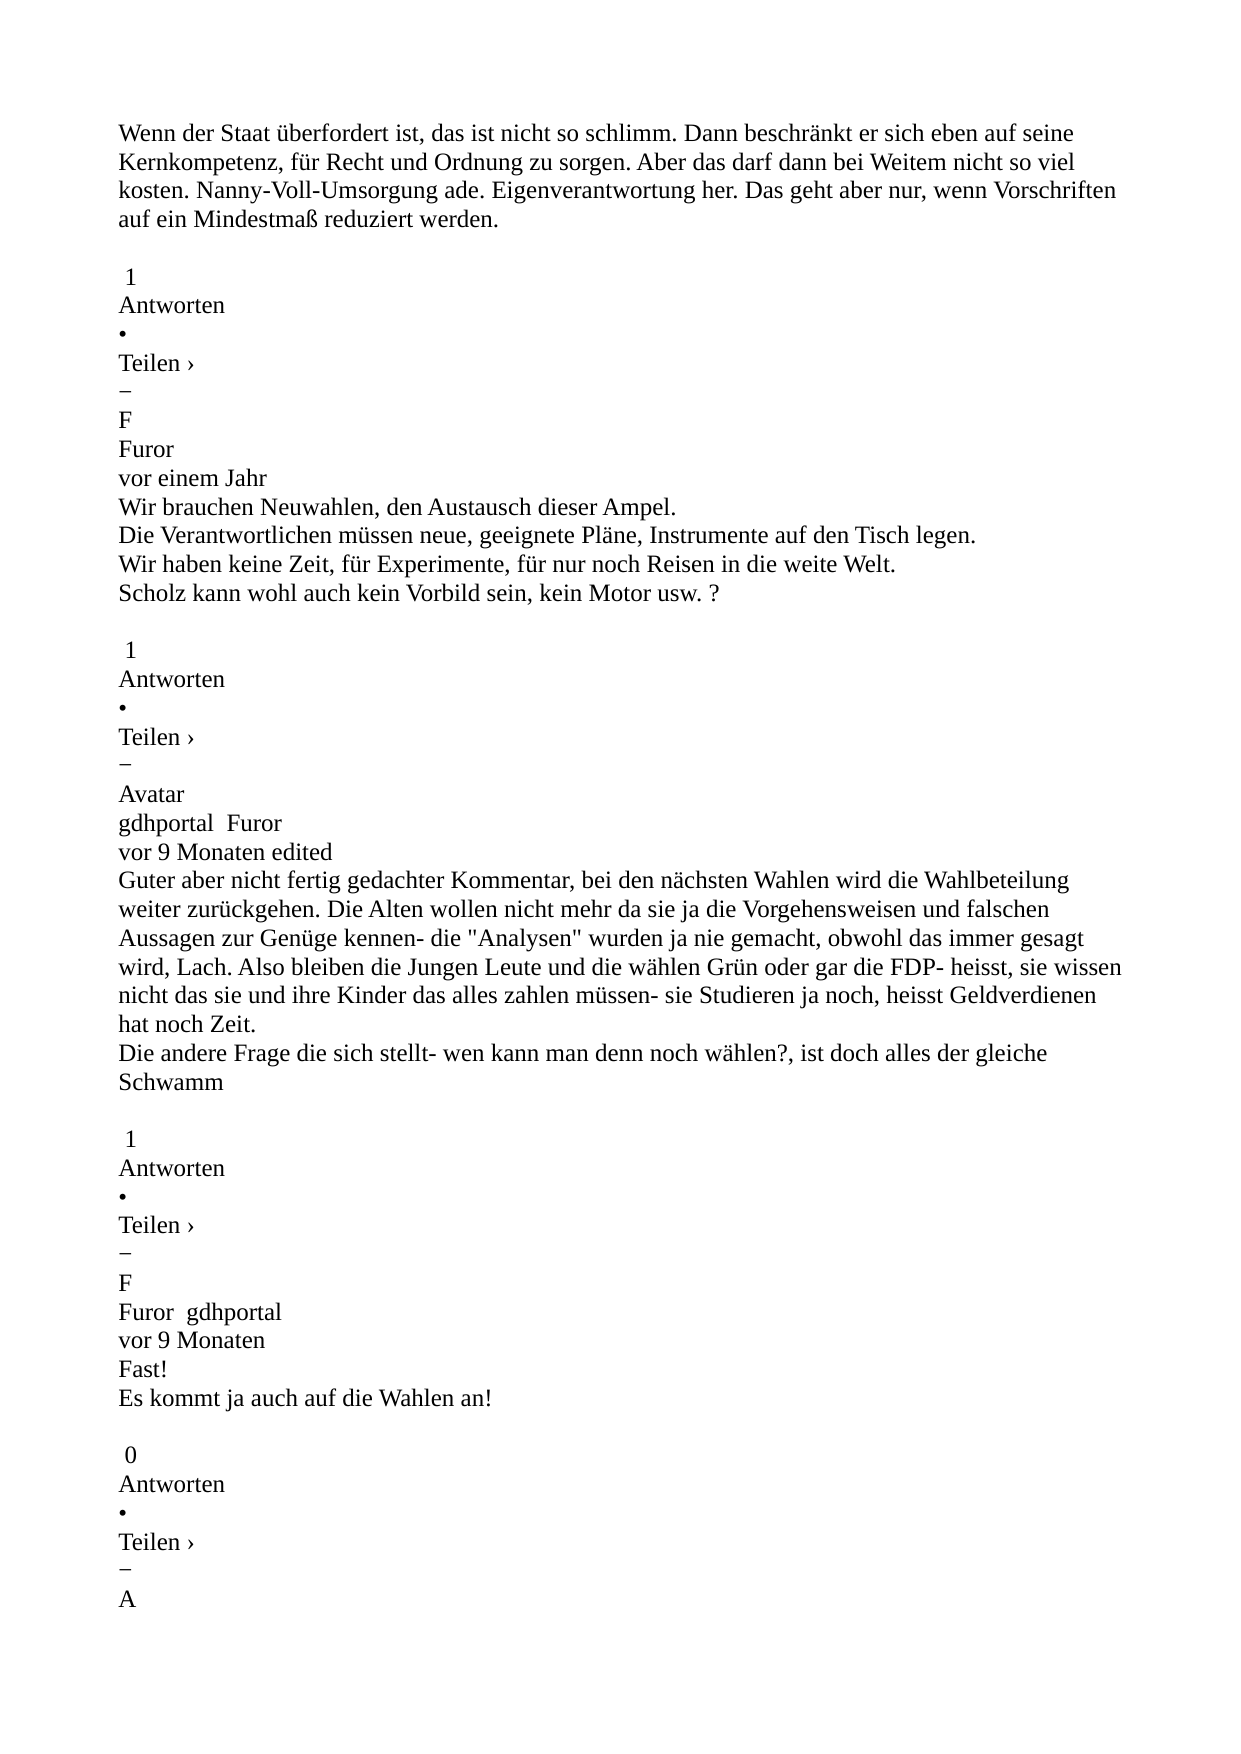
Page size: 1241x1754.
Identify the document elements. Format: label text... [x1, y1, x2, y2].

text Scholz kann wohl auch kein Vorbild sein, kein Motor usw. ? [118, 578, 1122, 607]
text F [118, 406, 1122, 434]
text − [118, 751, 1122, 779]
text Die andere Frage die sich stellt- wen kann man denn noch wählen?, ist doch alles der gleiche Schwamm [118, 1038, 1122, 1096]
text Antworten [118, 1153, 1122, 1182]
text Teilen › [118, 1211, 1122, 1239]
text Guter aber nicht fertig gedachter Kommentar, bei den nächsten Wahlen wird die Wahlbeteilung weiter zurückgehen. Die Alten wollen nicht mehr da sie ja die Vorgehensweisen und falschen Aussagen zur Genüge kennen- die "Analysen" wurden ja nie gemacht, obwohl das immer gesagt wird, Lach. Also bleiben die Jungen Leute und die wählen Grün oder gar die FDP- heisst, sie wissen nicht das sie und ihre Kinder das alles zahlen müssen- sie Studieren ja noch, heisst Geldverdienen hat noch Zeit. [118, 866, 1122, 1038]
text − [118, 1556, 1122, 1584]
text Antworten [118, 1469, 1122, 1498]
text • [118, 1498, 1122, 1527]
text − [118, 377, 1122, 406]
text • [118, 1182, 1122, 1211]
text vor 9 Monaten edited [118, 837, 1122, 866]
text A [118, 1584, 1122, 1613]
text 1 [118, 262, 1122, 291]
text vor einem Jahr [118, 463, 1122, 492]
text Wir haben keine Zeit, für Experimente, für nur noch Reisen in die weite Welt. [118, 549, 1122, 578]
text Furor gdhportal [118, 1297, 1122, 1326]
text • [118, 693, 1122, 722]
text vor 9 Monaten [118, 1326, 1122, 1354]
text Antworten [118, 291, 1122, 319]
text gdhportal Furor [118, 808, 1122, 837]
text Teilen › [118, 722, 1122, 751]
text 1 [118, 1124, 1122, 1153]
text Furor [118, 434, 1122, 463]
text Teilen › [118, 1527, 1122, 1556]
text Wenn der Staat überfordert ist, das ist nicht so schlimm. Dann beschränkt er sich eben auf seine Kernkompetenz, für Recht und Ordnung zu sorgen. Aber das darf dann bei Weitem nicht so viel kosten. Nanny-Voll-Umsorgung ade. Eigenverantwortung her. Das geht aber nur, wenn Vorschriften auf ein Mindestmaß reduziert werden. [118, 118, 1122, 233]
text 0 [118, 1441, 1122, 1469]
text Fast! [118, 1354, 1122, 1383]
text Teilen › [118, 348, 1122, 377]
text − [118, 1239, 1122, 1268]
text Es kommt ja auch auf die Wahlen an! [118, 1383, 1122, 1412]
text Antworten [118, 664, 1122, 693]
text Wir brauchen Neuwahlen, den Austausch dieser Ampel. [118, 492, 1122, 521]
text Avatar [118, 779, 1122, 808]
text • [118, 319, 1122, 348]
text 1 [118, 636, 1122, 664]
text Die Verantwortlichen müssen neue, geeignete Pläne, Instrumente auf den Tisch legen. [118, 521, 1122, 549]
text F [118, 1268, 1122, 1297]
